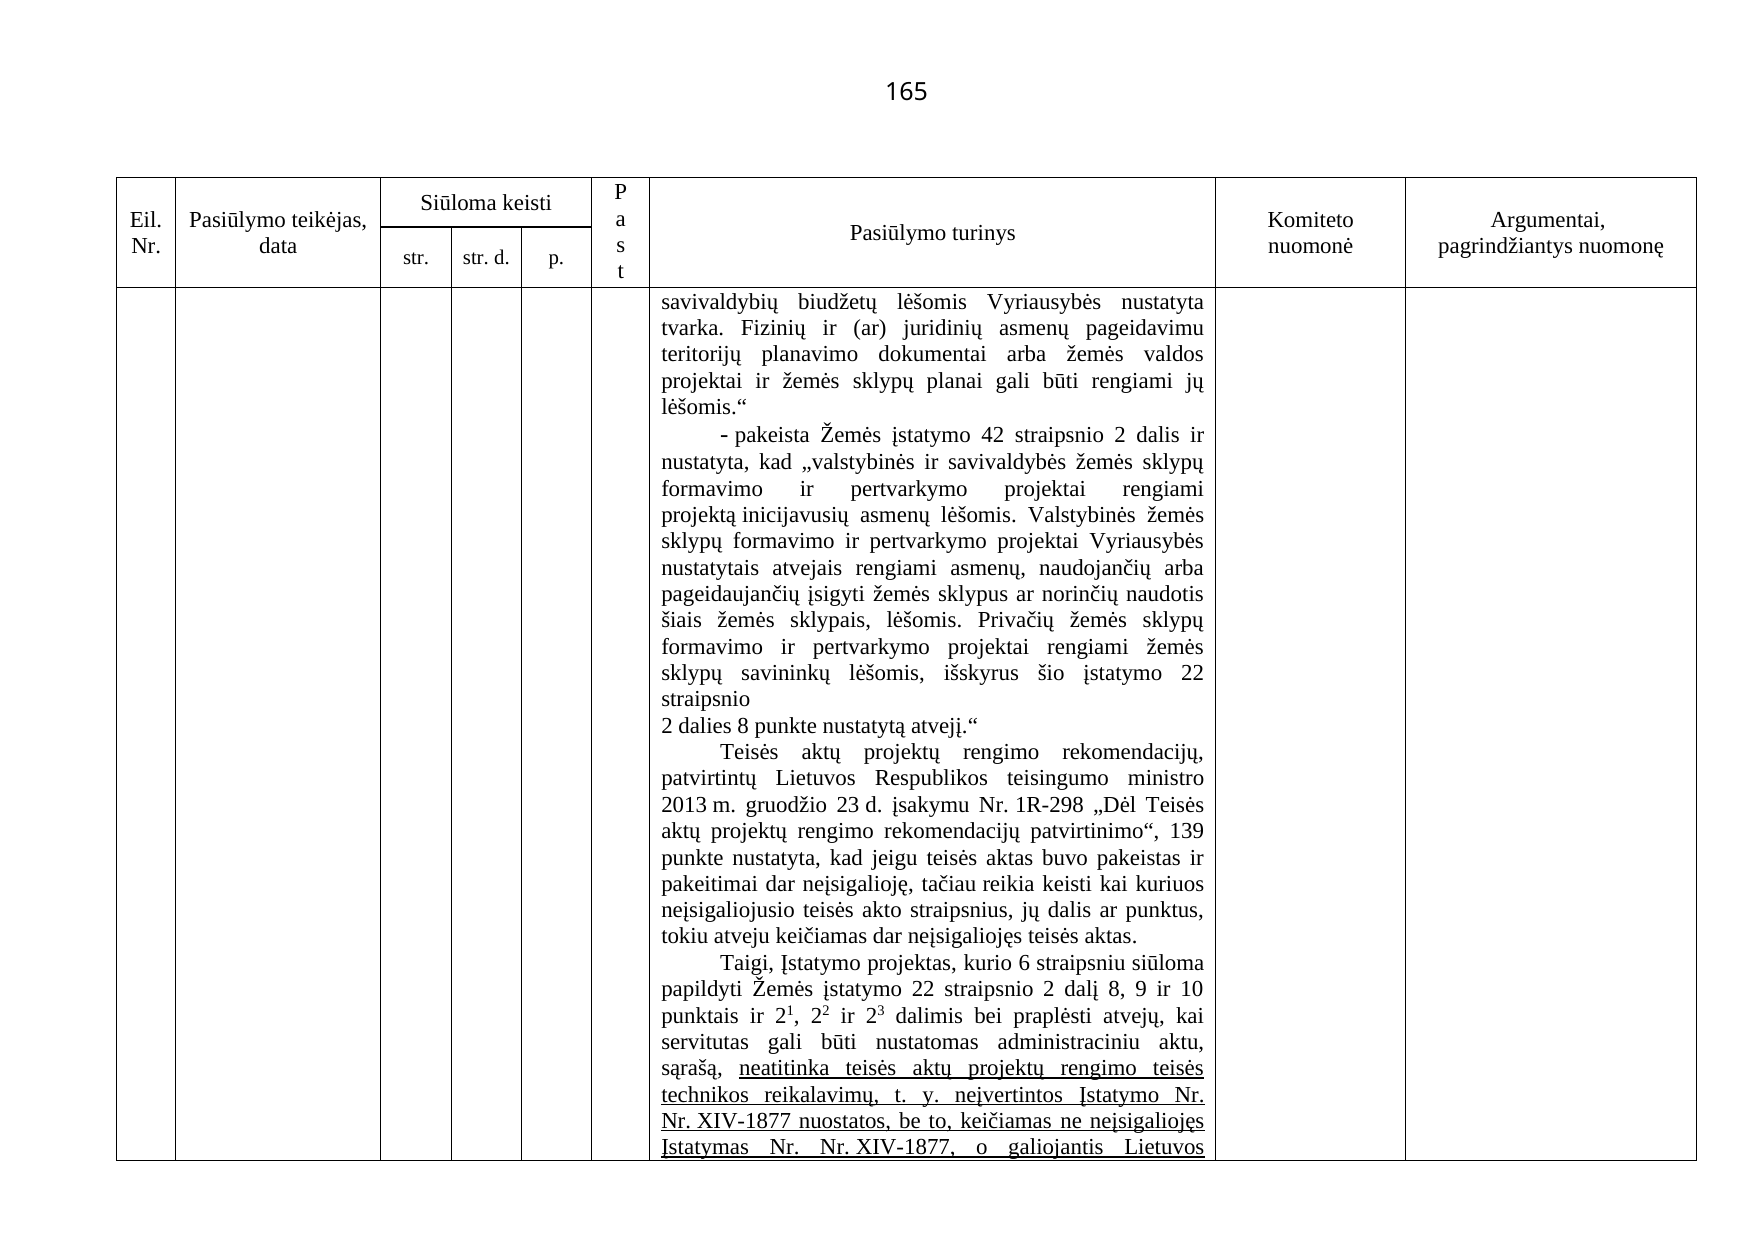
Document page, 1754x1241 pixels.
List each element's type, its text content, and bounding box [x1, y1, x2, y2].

table_header Eil. Nr. [117, 178, 175, 287]
table_cell [452, 288, 521, 1160]
table_cell [117, 288, 175, 1160]
table_cell [381, 288, 451, 1160]
table_cell [1216, 288, 1405, 1160]
table_header Pasiūlymo turinys [650, 178, 1215, 287]
table_header Pasiūlymo teikėjas, data [176, 178, 380, 287]
table_header Pastabos [592, 178, 649, 287]
table_cell [176, 288, 380, 1160]
table_cell str. d. [452, 228, 521, 287]
table_cell str. [381, 228, 451, 287]
table_header Komiteto nuomonė [1216, 178, 1405, 287]
table_cell p. [522, 228, 591, 287]
table_header Argumentai, pagrindžiantys nuomonę [1406, 178, 1696, 287]
table_cell [1406, 288, 1696, 1160]
table_header Siūloma keisti [381, 178, 591, 226]
table_cell savivaldybių biudžetų lėšomis Vyriausybės nustatyta tvarka. Fizinių ir (ar) juridinių asmenų pageidavimu teritorijų planavimo dokumentai arba žemės valdos projektai ir žemės sklypų planai gali būti rengiami jų lėšomis.“ pakeista Žemės įstatymo 42 straipsnio 2 dalis ir nustatyta, kad „valstybinės ir savivaldybės žemės sklypų formavimo ir pertvarkymo projektai rengiami projektą inicijavusių asmenų lėšomis. Valstybinės žemės sklypų formavimo ir pertvarkymo projektai Vyriausybės nustatytais atvejais rengiami asmenų, naudojančių arba pageidaujančių įsigyti žemės sklypus ar norinčių naudotis šiais žemės sklypais, lėšomis. Privačių žemės sklypų formavimo ir pertvarkymo projektai rengiami žemės sklypų savininkų lėšomis, išskyrus šio įstatymo 22 straipsnio 2 dalies 8 punkte nustatytą atvejį.“ Teisės aktų projektų rengimo rekomendacijų, patvirtintų Lietuvos Respublikos teisingumo ministro 2013 m. gruodžio 23 d. įsakymu Nr. 1R-298 „Dėl Teisės aktų projektų rengimo rekomendacijų patvirtinimo“, 139 punkte nustatyta, kad jeigu teisės aktas buvo pakeistas ir pakeitimai dar neįsigalioję, tačiau reikia keisti kai kuriuos neįsigaliojusio teisės akto straipsnius, jų dalis ar punktus, tokiu atveju keičiamas dar neįsigaliojęs teisės aktas. Taigi, Įstatymo projektas, kurio 6 straipsniu siūloma papildyti Žemės įstatymo 22 straipsnio 2 dalį 8, 9 ir 10 punktais ir 21, 22 ir 23 dalimis bei praplėsti atvejų, kai servitutas gali būti nustatomas administraciniu aktu, sąrašą, neatitinka teisės aktų projektų rengimo teisės technikos reikalavimų, t. y. neįvertintos Įstatymo Nr. Nr. XIV-1877 nuostatos, be to, keičiamas ne neįsigaliojęs Įstatymas Nr. Nr. XIV-1877, o galiojantis Lietuvos [650, 288, 1215, 1160]
table_cell [522, 288, 591, 1160]
table_cell [592, 288, 649, 1160]
